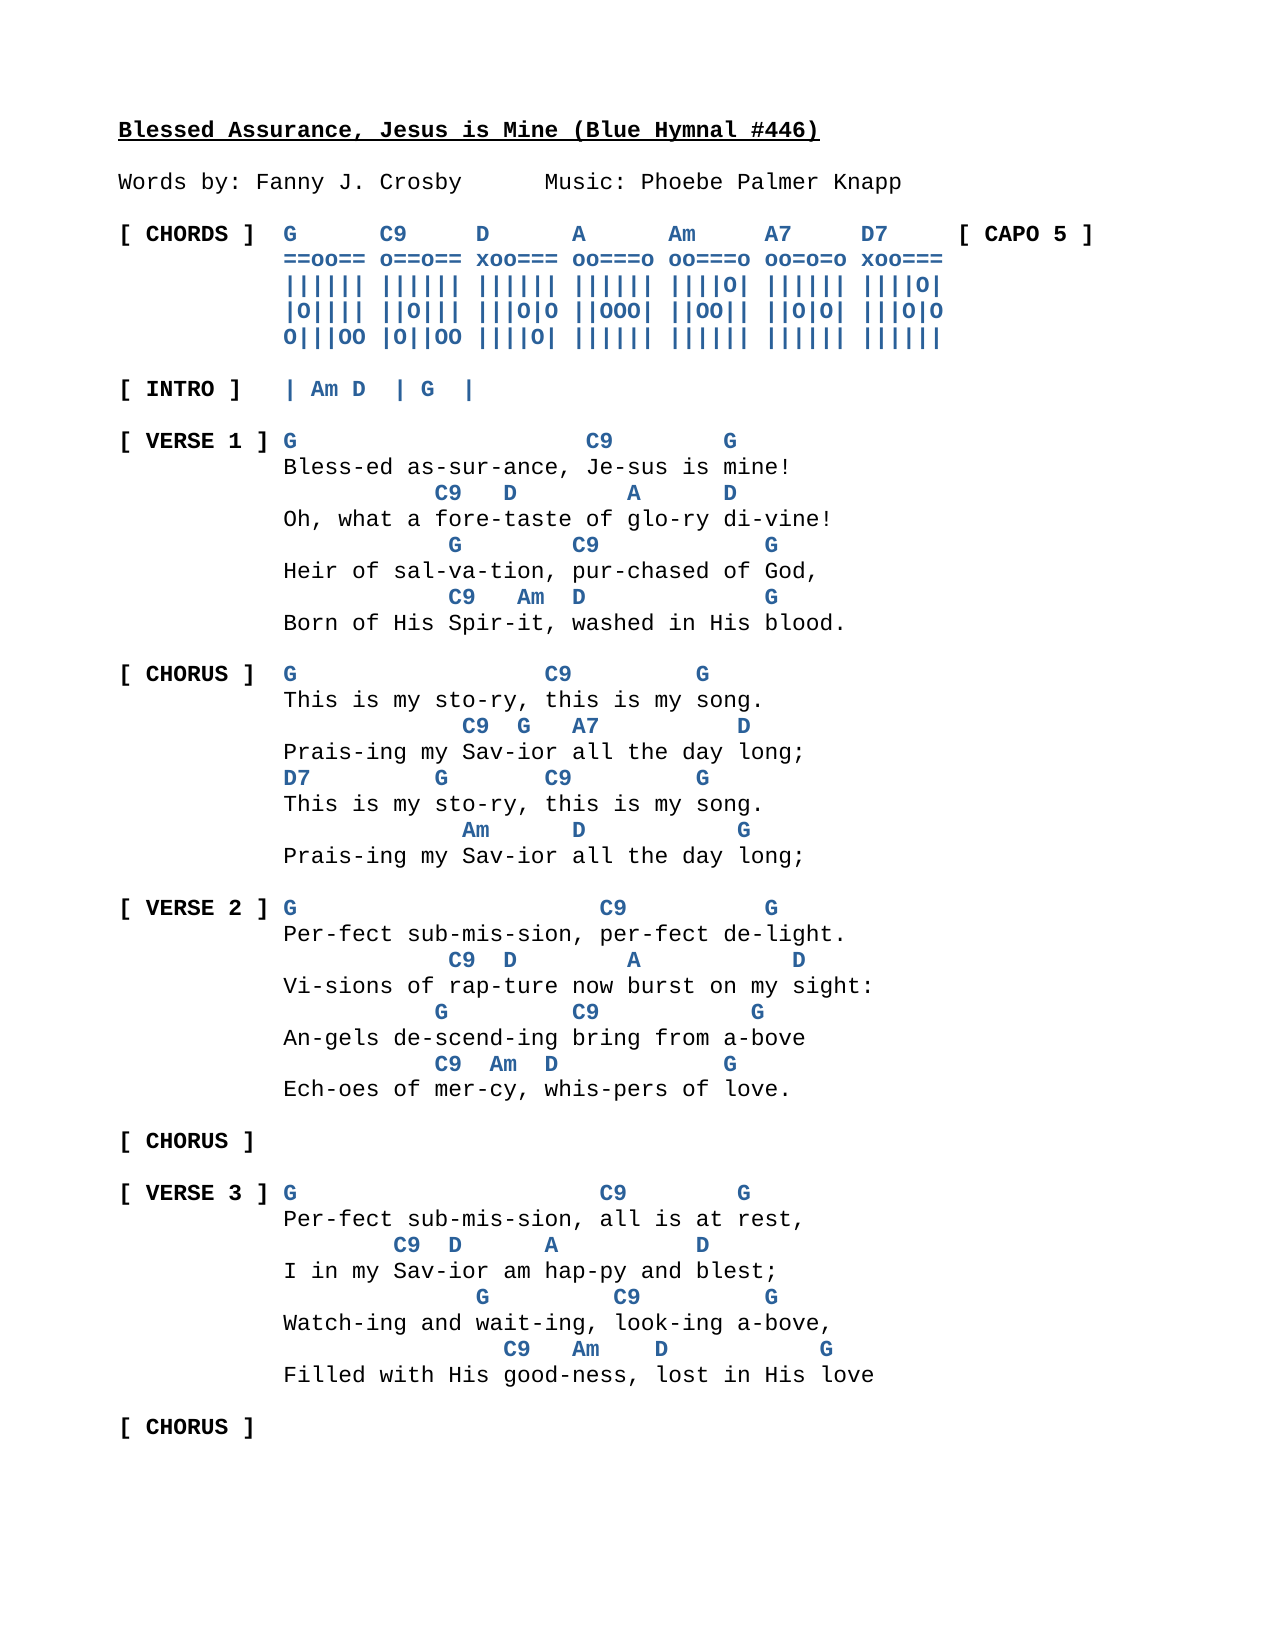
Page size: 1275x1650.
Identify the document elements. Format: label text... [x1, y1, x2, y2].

text C9 Am D G [118, 1052, 1157, 1078]
text [ VERSE 3 ] G C9 G [118, 1182, 1157, 1207]
text O|||OO |O||OO ||||O| |||||| |||||| |||||| |||||| [118, 326, 1157, 352]
text |O|||| ||O||| |||O|O ||OOO| ||OO|| ||O|O| |||O|O [118, 300, 1157, 326]
text C9 D A D [118, 948, 1157, 974]
text C9 G A7 D [118, 715, 1157, 741]
text Watch-ing and wait-ing, look-ing a-bove, [118, 1311, 1157, 1337]
text C9 Am D G [118, 585, 1157, 611]
text Ech-oes of mer-cy, whis-pers of love. [118, 1078, 1157, 1104]
text G C9 G [118, 533, 1157, 559]
text Bless-ed as-sur-ance, Je-sus is mine! [118, 455, 1157, 481]
text C9 D A D [118, 1233, 1157, 1259]
text I in my Sav-ior am hap-py and blest; [118, 1259, 1157, 1285]
text [ INTRO ] | Am D | G | [118, 377, 1157, 403]
text Per-fect sub-mis-sion, all is at rest, [118, 1207, 1157, 1233]
text Prais-ing my Sav-ior all the day long; [118, 844, 1157, 870]
text Am D G [118, 818, 1157, 844]
text D7 G C9 G [118, 767, 1157, 792]
text An-gels de-scend-ing bring from a-bove [118, 1026, 1157, 1052]
text Prais-ing my Sav-ior all the day long; [118, 741, 1157, 767]
text [ VERSE 1 ] G C9 G [118, 429, 1157, 455]
text C9 D A D [118, 481, 1157, 507]
text Words by: Fanny J. Crosby Music: Phoebe Palmer Knapp [118, 170, 1157, 196]
text |||||| |||||| |||||| |||||| ||||O| |||||| ||||O| [118, 274, 1157, 300]
text C9 Am D G [118, 1337, 1157, 1363]
text [ CHORUS ] G C9 G [118, 663, 1157, 689]
text ==oo== o==o== xoo=== oo===o oo===o oo=o=o xoo=== [118, 248, 1157, 274]
text Per-fect sub-mis-sion, per-fect de-light. [118, 922, 1157, 948]
text [ CHORUS ] [118, 1415, 1157, 1441]
text This is my sto-ry, this is my song. [118, 689, 1157, 715]
text Vi-sions of rap-ture now burst on my sight: [118, 974, 1157, 1000]
text G C9 G [118, 1285, 1157, 1311]
text Filled with His good-ness, lost in His love [118, 1363, 1157, 1389]
text Blessed Assurance, Jesus is Mine (Blue Hymnal #446) [118, 118, 1157, 144]
text [ CHORUS ] [118, 1130, 1157, 1156]
text Heir of sal-va-tion, pur-chased of God, [118, 559, 1157, 585]
text This is my sto-ry, this is my song. [118, 792, 1157, 818]
text G C9 G [118, 1000, 1157, 1026]
text Born of His Spir-it, washed in His blood. [118, 611, 1157, 637]
text Oh, what a fore-taste of glo-ry di-vine! [118, 507, 1157, 533]
text [ VERSE 2 ] G C9 G [118, 896, 1157, 922]
text [ CHORDS ] G C9 D A Am A7 D7 [ CAPO 5 ] [118, 222, 1157, 248]
